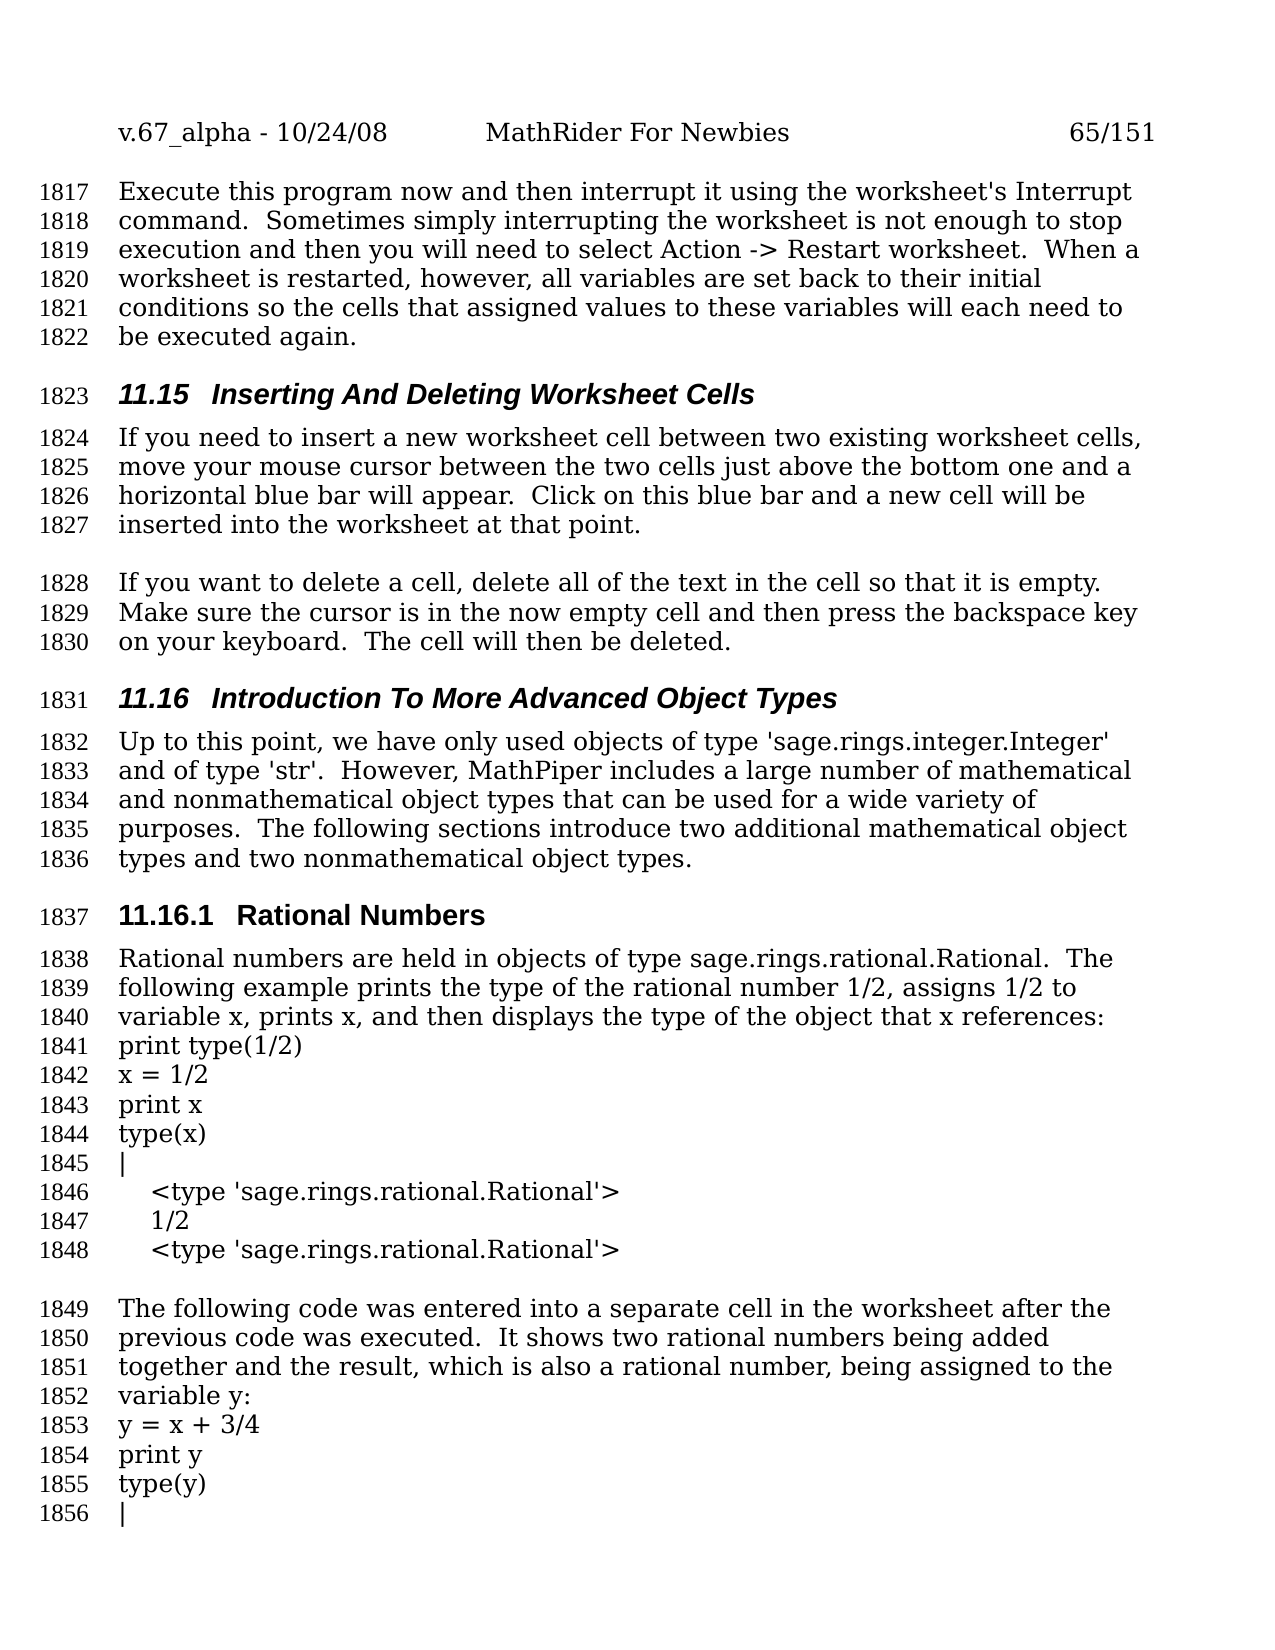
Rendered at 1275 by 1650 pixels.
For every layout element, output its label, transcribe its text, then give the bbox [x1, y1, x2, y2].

text | [118, 1498, 1157, 1527]
text <type 'sage.rings.rational.Rational'> [118, 1236, 1157, 1265]
text The following code was entered into a separate cell in the worksheet after the previous code was executed. It shows two rational numbers being added together and the result, which is also a rational number, being assigned to the variable y: [118, 1294, 1157, 1411]
text Execute this program now and then interrupt it using the worksheet's Interrupt command. Sometimes simply interrupting the worksheet is not enough to stop execution and then you will need to select Action -> Restart worksheet. When a worksheet is restarted, however, all variables are set back to their initial conditions so the cells that assigned values to these variables will each need to be executed again. [118, 177, 1157, 352]
subtitle Inserting And Deleting Worksheet Cells [118, 377, 1157, 410]
text If you want to delete a cell, delete all of the text in the cell so that it is empty. Make sure the cursor is in the now empty cell and then press the backspace key on your keyboard. The cell will then be deleted. [118, 569, 1157, 656]
text | [118, 1148, 1157, 1177]
subtitle Rational Numbers [118, 898, 1157, 932]
text print x [118, 1090, 1157, 1119]
text print type(1/2) [118, 1032, 1157, 1061]
text print y [118, 1440, 1157, 1469]
text x = 1/2 [118, 1061, 1157, 1090]
text 1/2 [118, 1207, 1157, 1236]
text Up to this point, we have only used objects of type 'sage.rings.integer.Integer' and of type 'str'. However, MathPiper includes a large number of mathematical and nonmathematical object types that can be used for a wide variety of purposes. The following sections introduce two additional mathematical object types and two nonmathematical object types. [118, 727, 1157, 873]
text Rational numbers are held in objects of type sage.rings.rational.Rational. The following example prints the type of the rational number 1/2, assigns 1/2 to variable x, prints x, and then displays the type of the object that x references: [118, 944, 1157, 1032]
subtitle Introduction To More Advanced Object Types [118, 681, 1157, 715]
text If you need to insert a new worksheet cell between two existing worksheet cells, move your mouse cursor between the two cells just above the bottom one and a horizontal blue bar will appear. Click on this blue bar and a new cell will be inserted into the worksheet at that point. [118, 423, 1157, 539]
text type(x) [118, 1119, 1157, 1148]
text <type 'sage.rings.rational.Rational'> [118, 1177, 1157, 1207]
text type(y) [118, 1469, 1157, 1498]
text y = x + 3/4 [118, 1411, 1157, 1440]
